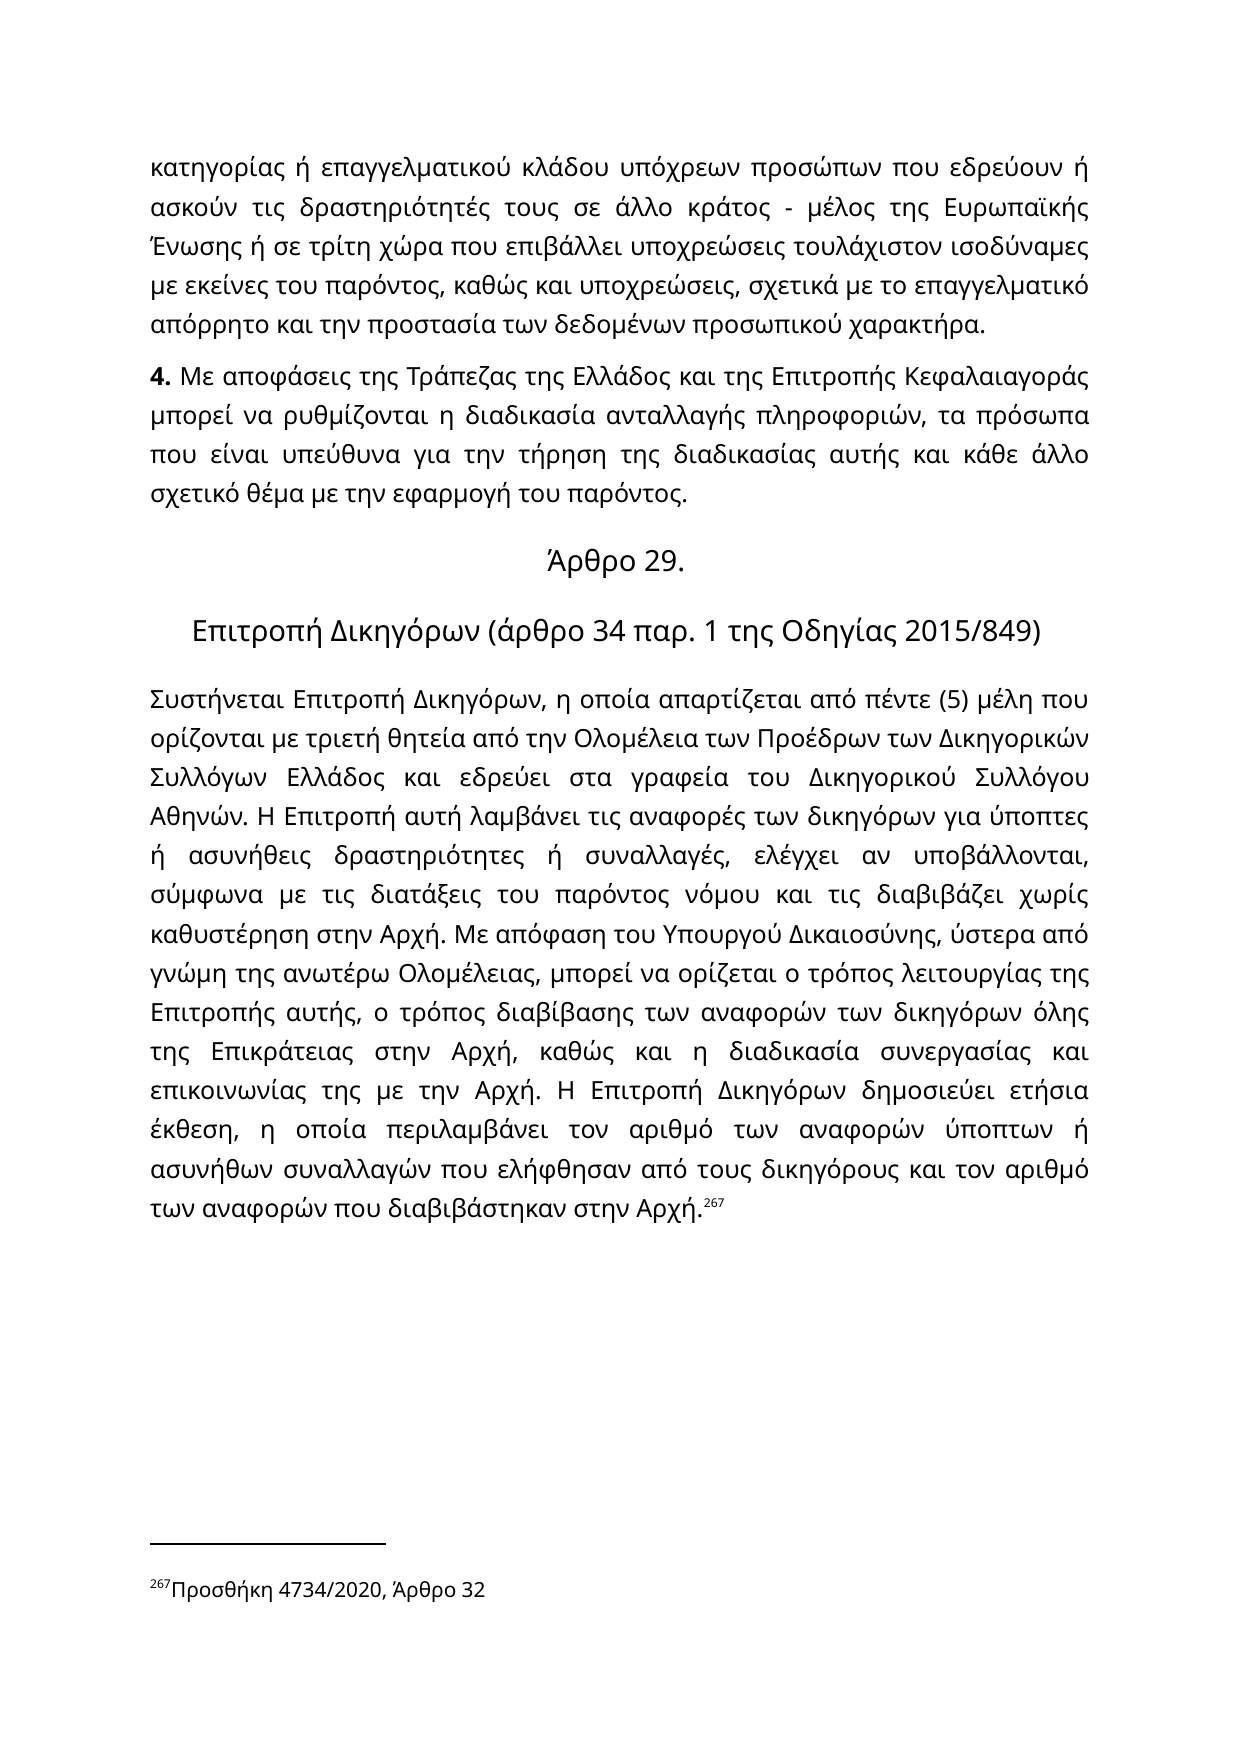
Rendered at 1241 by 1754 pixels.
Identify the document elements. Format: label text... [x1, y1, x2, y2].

text Συστήνεται Επιτροπή Δικηγόρων, η οποία απαρτίζεται από πέντε (5) μέλη που ορίζονται με τριετή θητεία από την Ολομέλεια των Προέδρων των Δικηγορικών Συλλόγων Ελλάδος και εδρεύει στα γραφεία του Δικηγορικού Συλλόγου Αθηνών. Η Επιτροπή αυτή λαμβάνει τις αναφορές των δικηγόρων για ύποπτες ή ασυνήθεις δραστηριότητες ή συναλλαγές, ελέγχει αν υποβάλλονται, σύμφωνα με τις διατάξεις του παρόντος νόμου και τις διαβιβάζει χωρίς καθυστέρηση στην Αρχή. Με απόφαση του Υπουργού Δικαιοσύνης, ύστερα από γνώμη της ανωτέρω Ολομέλειας, μπορεί να ορίζεται ο τρόπος λειτουργίας της Επιτροπής αυτής, ο τρόπος διαβίβασης των αναφορών των δικηγόρων όλης της Επικράτειας στην Αρχή, καθώς και η διαδικασία συνεργασίας και επικοινωνίας της με την Αρχή. Η Επιτροπή Δικηγόρων δημοσιεύει ετήσια έκθεση, η οποία περιλαμβάνει τον αριθμό των αναφορών ύποπτων ή ασυνήθων συναλλαγών που ελήφθησαν από τους δικηγόρους και τον αριθμό των αναφορών που διαβιβάστηκαν στην Αρχή. [150, 681, 1090, 1224]
text 4. Με αποφάσεις της Τράπεζας της Ελλάδος και της Επιτροπής Κεφαλαιαγοράς μπορεί να ρυθμίζονται η διαδικασία ανταλλαγής πληροφοριών, τα πρόσωπα που είναι υπεύθυνα για την τήρηση της διαδικασίας αυτής και κάθε άλλο σχετικό θέμα με την εφαρμογή του παρόντος. [150, 358, 1090, 510]
subtitle Άρθρο 29. [150, 540, 1090, 580]
text κατηγορίας ή επαγγελματικού κλάδου υπόχρεων προσώπων που εδρεύουν ή ασκούν τις δραστηριότητές τους σε άλλο κράτος - μέλος της Ευρωπαϊκής Ένωσης ή σε τρίτη χώρα που επιβάλλει υποχρεώσεις τουλάχιστον ισοδύναμες με εκείνες του παρόντος, καθώς και υποχρεώσεις, σχετικά με το επαγγελματικό απόρρητο και την προστασία των δεδομένων προσωπικού χαρακτήρα. [150, 150, 1090, 341]
subtitle Επιτροπή Δικηγόρων (άρθρο 34 παρ. 1 της Οδηγίας 2015/849) [150, 611, 1090, 650]
text Προσθήκη 4734/2020, Άρθρο 32 [150, 1576, 1090, 1604]
